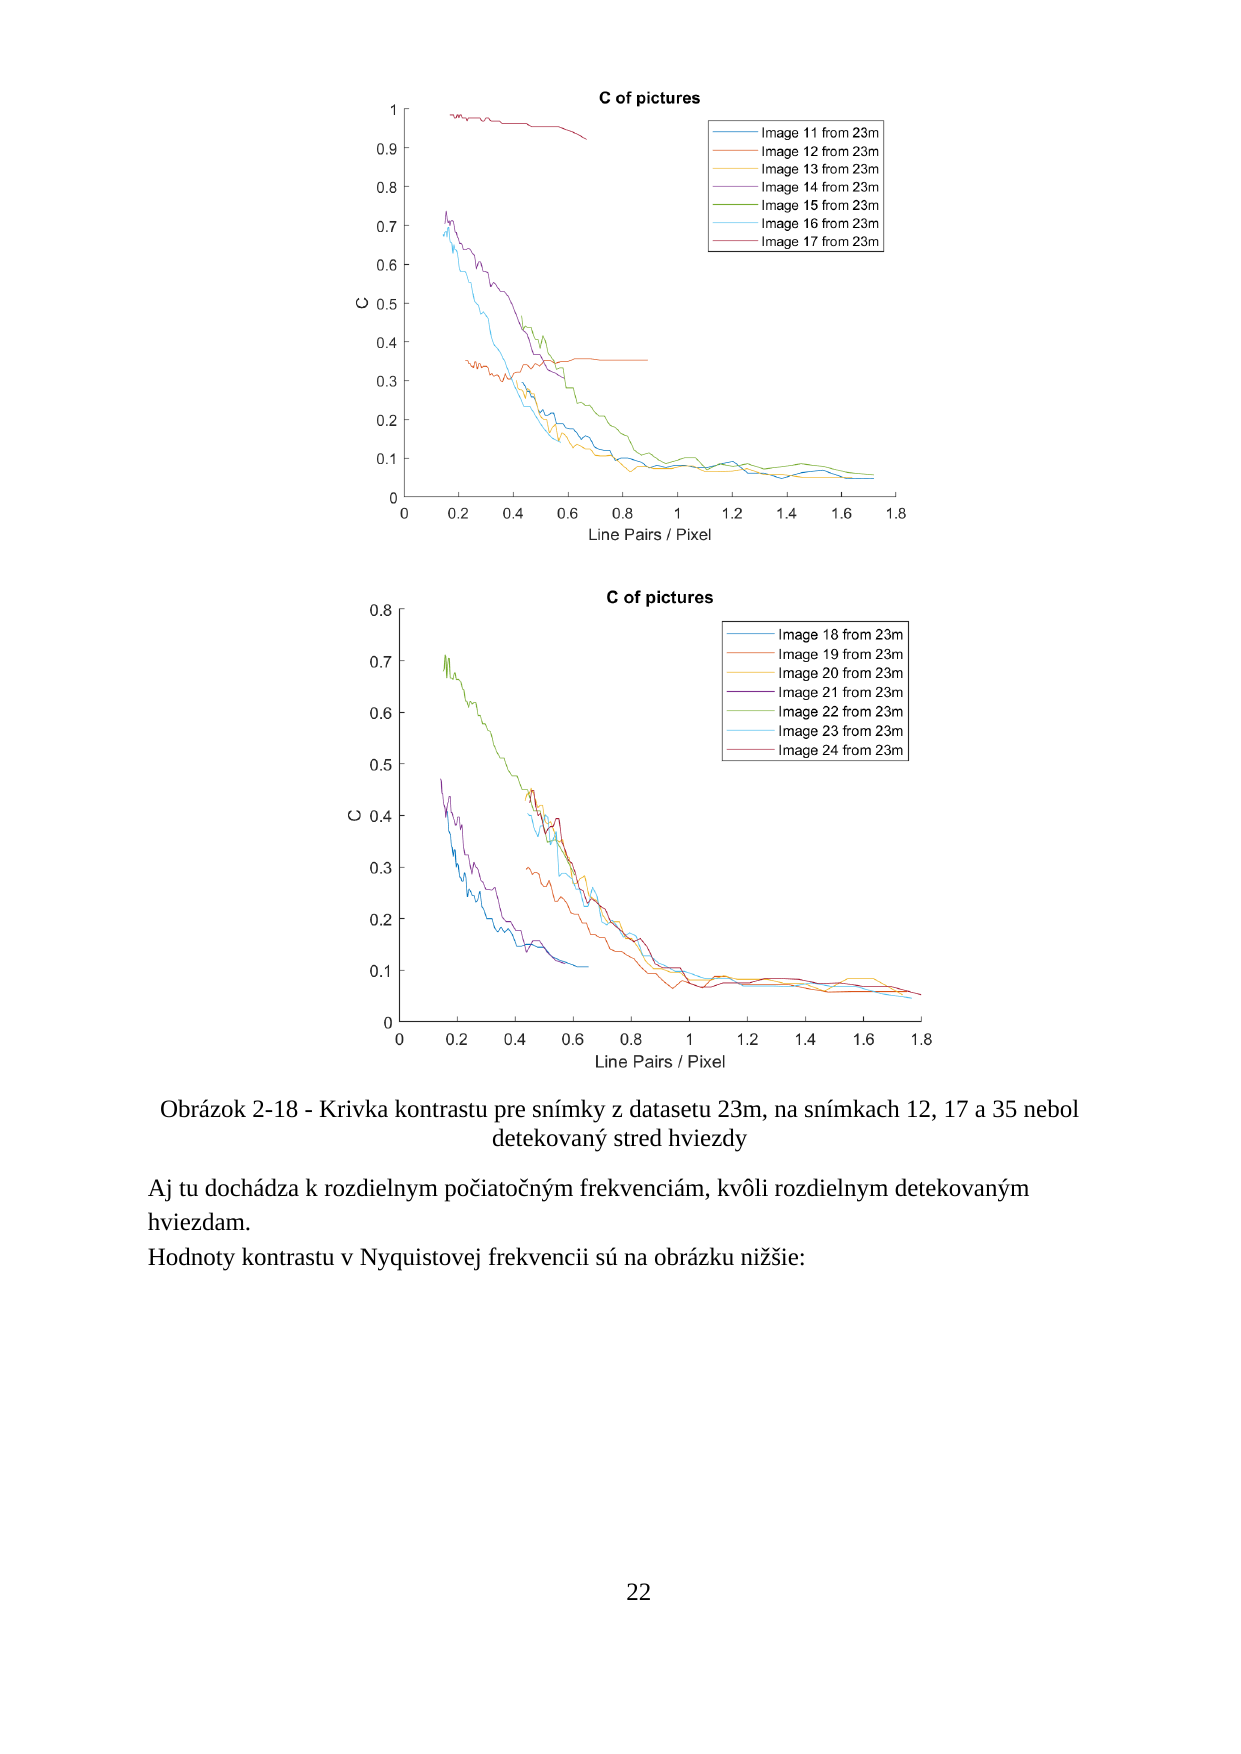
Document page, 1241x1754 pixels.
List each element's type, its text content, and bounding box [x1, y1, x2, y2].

text Hodnoty kontrastu v Nyquistovej frekvencii sú na obrázku nižšie: [148, 1242, 1092, 1271]
text Obrázok 2-18 - Krivka kontrastu pre snímky z datasetu 23m, na snímkach 12, 17 a 35 nebol detekovaný stred hviezdy [147, 1094, 1092, 1152]
text Aj tu dochádza k rozdielnym počiatočným frekvenciám, kvôli rozdielnym detekovaným hviezdam. [148, 1173, 1092, 1236]
